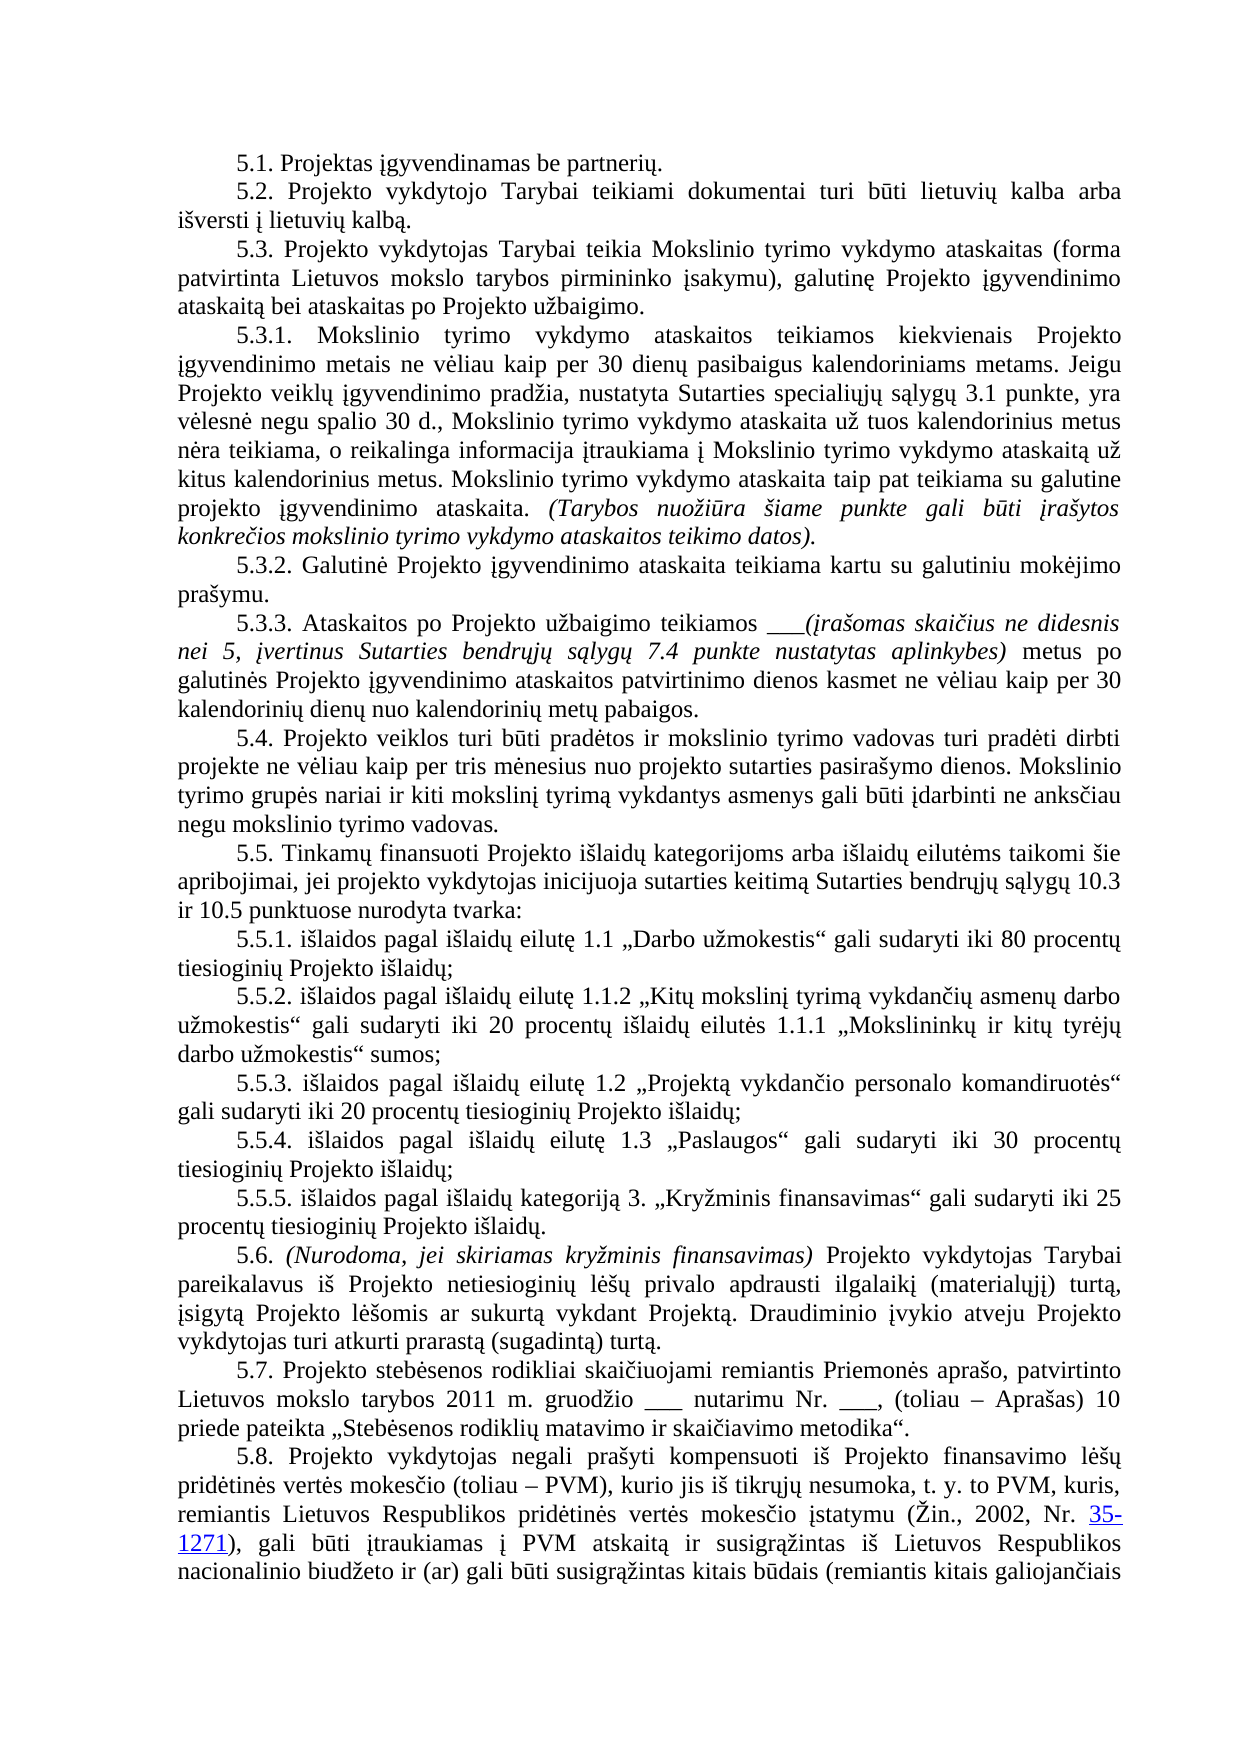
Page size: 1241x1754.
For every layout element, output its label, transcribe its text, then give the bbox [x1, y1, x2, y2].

text 5.3.1. Mokslinio tyrimo vykdymo ataskaitos teikiamos kiekvienais Projekto įgyvendinimo metais ne vėliau kaip per 30 dienų pasibaigus kalendoriniams metams. Jeigu Projekto veiklų įgyvendinimo pradžia, nustatyta Sutarties specialiųjų sąlygų 3.1 punkte, yra vėlesnė negu spalio 30 d., Mokslinio tyrimo vykdymo ataskaita už tuos kalendorinius metus nėra teikiama, o reikalinga informacija įtraukiama į Mokslinio tyrimo vykdymo ataskaitą už kitus kalendorinius metus. Mokslinio tyrimo vykdymo ataskaita taip pat teikiama su galutine projekto įgyvendinimo ataskaita. (Tarybos nuožiūra šiame punkte gali būti įrašytos konkrečios mokslinio tyrimo vykdymo ataskaitos teikimo datos). [177, 320, 1122, 550]
text 5.1. Projektas įgyvendinamas be partnerių. [177, 148, 1122, 176]
text 5.3. Projekto vykdytojas Tarybai teikia Mokslinio tyrimo vykdymo ataskaitas (forma patvirtinta Lietuvos mokslo tarybos pirmininko įsakymu), galutinę Projekto įgyvendinimo ataskaitą bei ataskaitas po Projekto užbaigimo. [177, 234, 1122, 320]
text 5.5. Tinkamų finansuoti Projekto išlaidų kategorijoms arba išlaidų eilutėms taikomi šie apribojimai, jei projekto vykdytojas inicijuoja sutarties keitimą Sutarties bendrųjų sąlygų 10.3 ir 10.5 punktuose nurodyta tvarka: [177, 838, 1122, 924]
text 5.7. Projekto stebėsenos rodikliai skaičiuojami remiantis Priemonės aprašo, patvirtinto Lietuvos mokslo tarybos 2011 m. gruodžio ___ nutarimu Nr. ___, (toliau – Aprašas) 10 priede pateikta „Stebėsenos rodiklių matavimo ir skaičiavimo metodika“. [177, 1355, 1122, 1441]
text 5.5.4. išlaidos pagal išlaidų eilutę 1.3 „Paslaugos“ gali sudaryti iki 30 procentų tiesioginių Projekto išlaidų; [177, 1125, 1122, 1183]
text 5.3.2. Galutinė Projekto įgyvendinimo ataskaita teikiama kartu su galutiniu mokėjimo prašymu. [177, 550, 1122, 608]
text 5.2. Projekto vykdytojo Tarybai teikiami dokumentai turi būti lietuvių kalba arba išversti į lietuvių kalbą. [177, 176, 1122, 234]
text 5.5.5. išlaidos pagal išlaidų kategoriją 3. „Kryžminis finansavimas“ gali sudaryti iki 25 procentų tiesioginių Projekto išlaidų. [177, 1183, 1122, 1240]
text 5.4. Projekto veiklos turi būti pradėtos ir mokslinio tyrimo vadovas turi pradėti dirbti projekte ne vėliau kaip per tris mėnesius nuo projekto sutarties pasirašymo dienos. Mokslinio tyrimo grupės nariai ir kiti mokslinį tyrimą vykdantys asmenys gali būti įdarbinti ne anksčiau negu mokslinio tyrimo vadovas. [177, 723, 1122, 838]
text 5.5.1. išlaidos pagal išlaidų eilutę 1.1 „Darbo užmokestis“ gali sudaryti iki 80 procentų tiesioginių Projekto išlaidų; [177, 924, 1122, 981]
text 5.5.3. išlaidos pagal išlaidų eilutę 1.2 „Projektą vykdančio personalo komandiruotės“ gali sudaryti iki 20 procentų tiesioginių Projekto išlaidų; [177, 1068, 1122, 1125]
text 5.5.2. išlaidos pagal išlaidų eilutę 1.1.2 „Kitų mokslinį tyrimą vykdančių asmenų darbo užmokestis“ gali sudaryti iki 20 procentų išlaidų eilutės 1.1.1 „Mokslininkų ir kitų tyrėjų darbo užmokestis“ sumos; [177, 981, 1122, 1068]
text 5.8. Projekto vykdytojas negali prašyti kompensuoti iš Projekto finansavimo lėšų pridėtinės vertės mokesčio (toliau – PVM), kurio jis iš tikrųjų nesumoka, t. y. to PVM, kuris, remiantis Lietuvos Respublikos pridėtinės vertės mokesčio įstatymu (Žin., 2002, Nr. 35-1271), gali būti įtraukiamas į PVM atskaitą ir susigrąžintas iš Lietuvos Respublikos nacionalinio biudžeto ir (ar) gali būti susigrąžintas kitais būdais (remiantis kitais galiojančiais [177, 1441, 1122, 1585]
text 5.3.3. Ataskaitos po Projekto užbaigimo teikiamos ___(įrašomas skaičius ne didesnis nei 5, įvertinus Sutarties bendrųjų sąlygų 7.4 punkte nustatytas aplinkybes) metus po galutinės Projekto įgyvendinimo ataskaitos patvirtinimo dienos kasmet ne vėliau kaip per 30 kalendorinių dienų nuo kalendorinių metų pabaigos. [177, 608, 1122, 723]
text 5.6. (Nurodoma, jei skiriamas kryžminis finansavimas) Projekto vykdytojas Tarybai pareikalavus iš Projekto netiesioginių lėšų privalo apdrausti ilgalaikį (materialųjį) turtą, įsigytą Projekto lėšomis ar sukurtą vykdant Projektą. Draudiminio įvykio atveju Projekto vykdytojas turi atkurti prarastą (sugadintą) turtą. [177, 1240, 1122, 1355]
